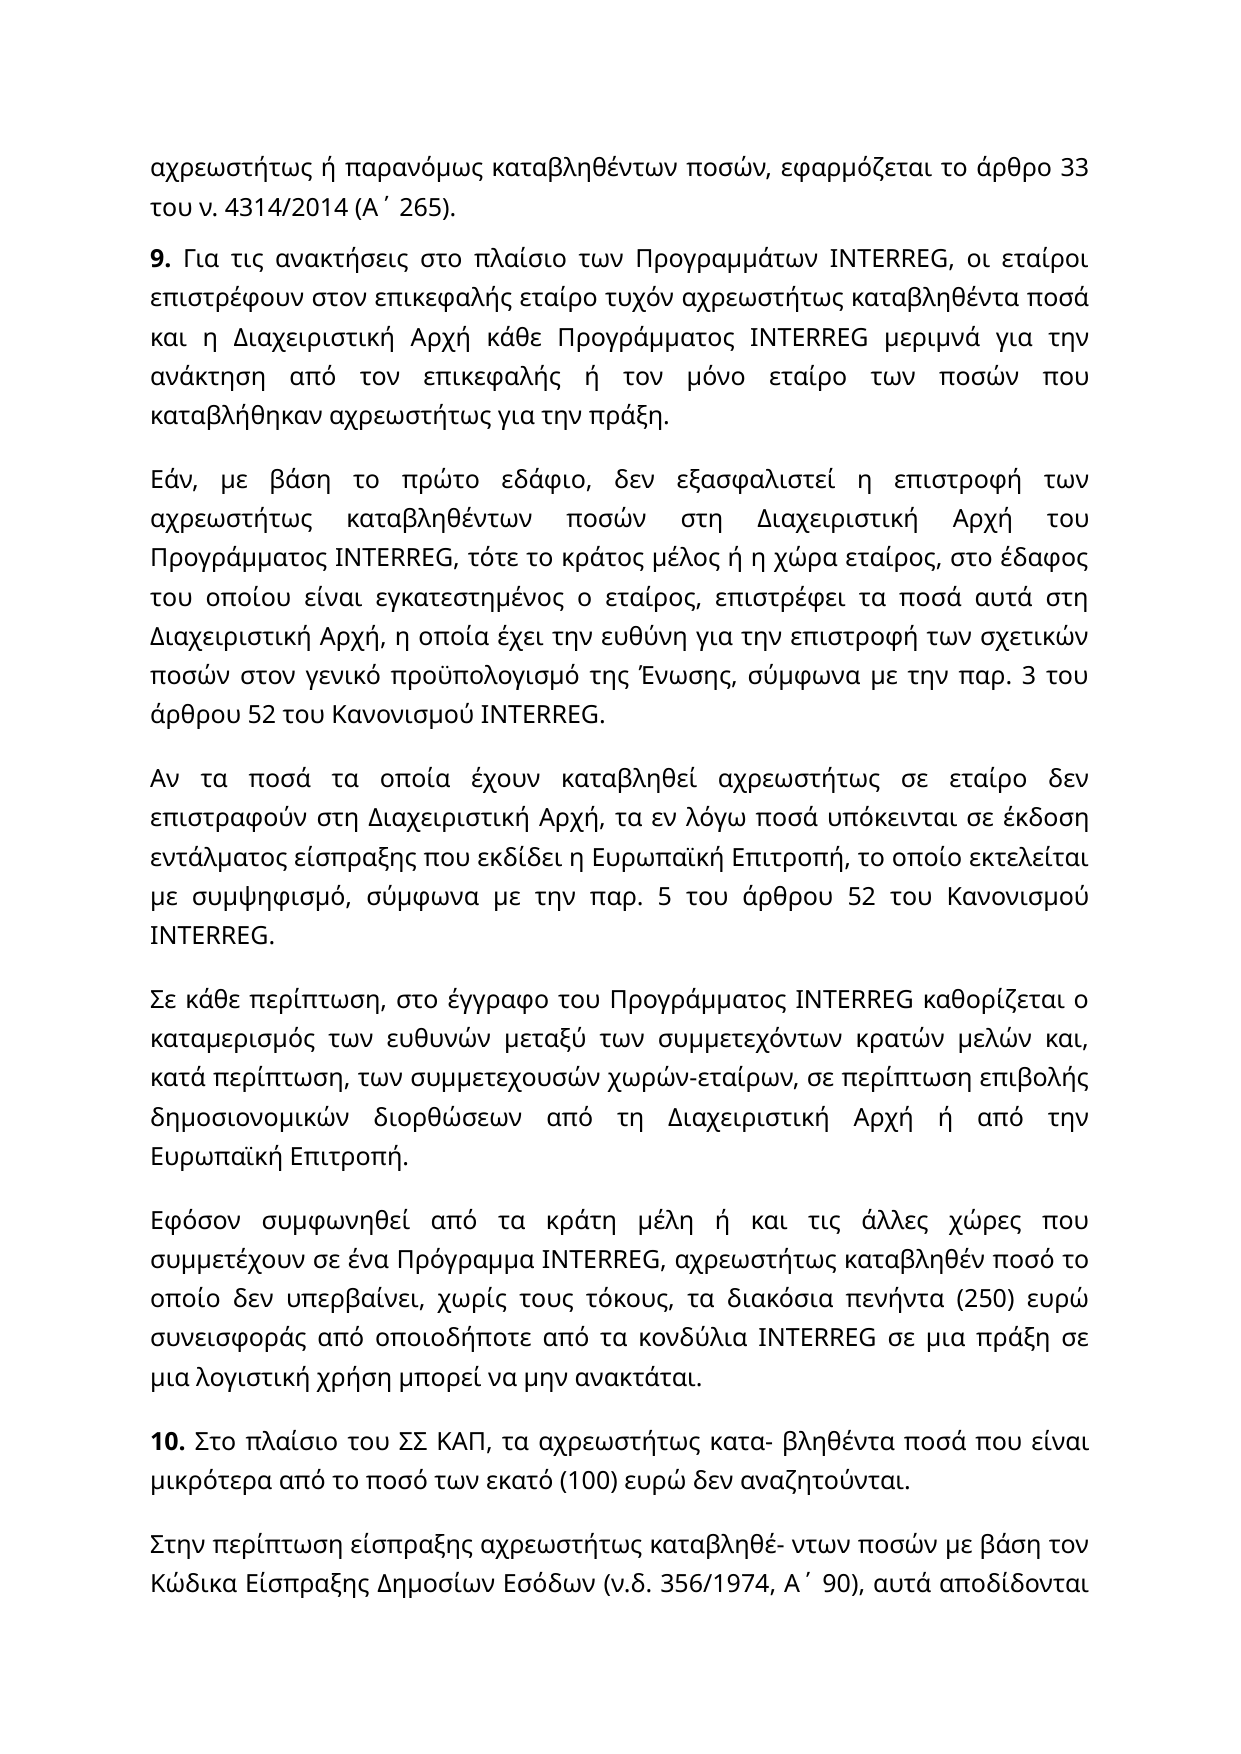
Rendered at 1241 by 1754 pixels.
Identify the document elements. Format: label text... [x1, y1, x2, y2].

text Εάν, με βάση το πρώτο εδάφιο, δεν εξασφαλιστεί η επιστροφή των αχρεωστήτως καταβληθέντων ποσών στη Διαχειριστική Αρχή του Προγράμματος INTERREG, τότε το κράτος μέλος ή η χώρα εταίρος, στο έδαφος του οποίου είναι εγκατεστημένος ο εταίρος, επιστρέφει τα ποσά αυτά στη Διαχειριστική Αρχή, η οποία έχει την ευθύνη για την επιστροφή των σχετικών ποσών στον γενικό προϋπολογισμό της Ένωσης, σύμφωνα με την παρ. 3 του άρθρου 52 του Κανονισμού INTERREG. [150, 462, 1090, 731]
text 9. Για τις ανακτήσεις στο πλαίσιο των Προγραμμάτων INTERREG, οι εταίροι επιστρέφουν στον επικεφαλής εταίρο τυχόν αχρεωστήτως καταβληθέντα ποσά και η Διαχειριστική Αρχή κάθε Προγράμματος INTERREG μεριμνά για την ανάκτηση από τον επικεφαλής ή τον μόνο εταίρο των ποσών που καταβλήθηκαν αχρεωστήτως για την πράξη. [150, 241, 1090, 432]
text Στην περίπτωση είσπραξης αχρεωστήτως καταβληθέ- ντων ποσών με βάση τον Κώδικα Είσπραξης Δημοσίων Εσόδων (ν.δ. 356/1974, Α΄ 90), αυτά αποδίδονται [150, 1527, 1090, 1600]
text Σε κάθε περίπτωση, στο έγγραφο του Προγράμματος INTERREG καθορίζεται ο καταμερισμός των ευθυνών μεταξύ των συμμετεχόντων κρατών μελών και, κατά περίπτωση, των συμμετεχουσών χωρών-εταίρων, σε περίπτωση επιβολής δημοσιονομικών διορθώσεων από τη Διαχειριστική Αρχή ή από την Ευρωπαϊκή Επιτροπή. [150, 982, 1090, 1172]
text Αν τα ποσά τα οποία έχουν καταβληθεί αχρεωστήτως σε εταίρο δεν επιστραφούν στη Διαχειριστική Αρχή, τα εν λόγω ποσά υπόκεινται σε έκδοση εντάλματος είσπραξης που εκδίδει η Ευρωπαϊκή Επιτροπή, το οποίο εκτελείται με συμψηφισμό, σύμφωνα με την παρ. 5 του άρθρου 52 του Κανονισμού INTERREG. [150, 761, 1090, 952]
text 10. Στο πλαίσιο του ΣΣ ΚΑΠ, τα αχρεωστήτως κατα- βληθέντα ποσά που είναι μικρότερα από το ποσό των εκατό (100) ευρώ δεν αναζητούνται. [150, 1423, 1090, 1497]
text αχρεωστήτως ή παρανόμως καταβληθέντων ποσών, εφαρμόζεται το άρθρο 33 του ν. 4314/2014 (Α΄ 265). [150, 150, 1090, 223]
text Εφόσον συμφωνηθεί από τα κράτη μέλη ή και τις άλλες χώρες που συμμετέχουν σε ένα Πρόγραμμα INTERREG, αχρεωστήτως καταβληθέν ποσό το οποίο δεν υπερβαίνει, χωρίς τους τόκους, τα διακόσια πενήντα (250) ευρώ συνεισφοράς από οποιοδήποτε από τα κονδύλια INTERREG σε μια πράξη σε μια λογιστική χρήση μπορεί να μην ανακτάται. [150, 1202, 1090, 1393]
